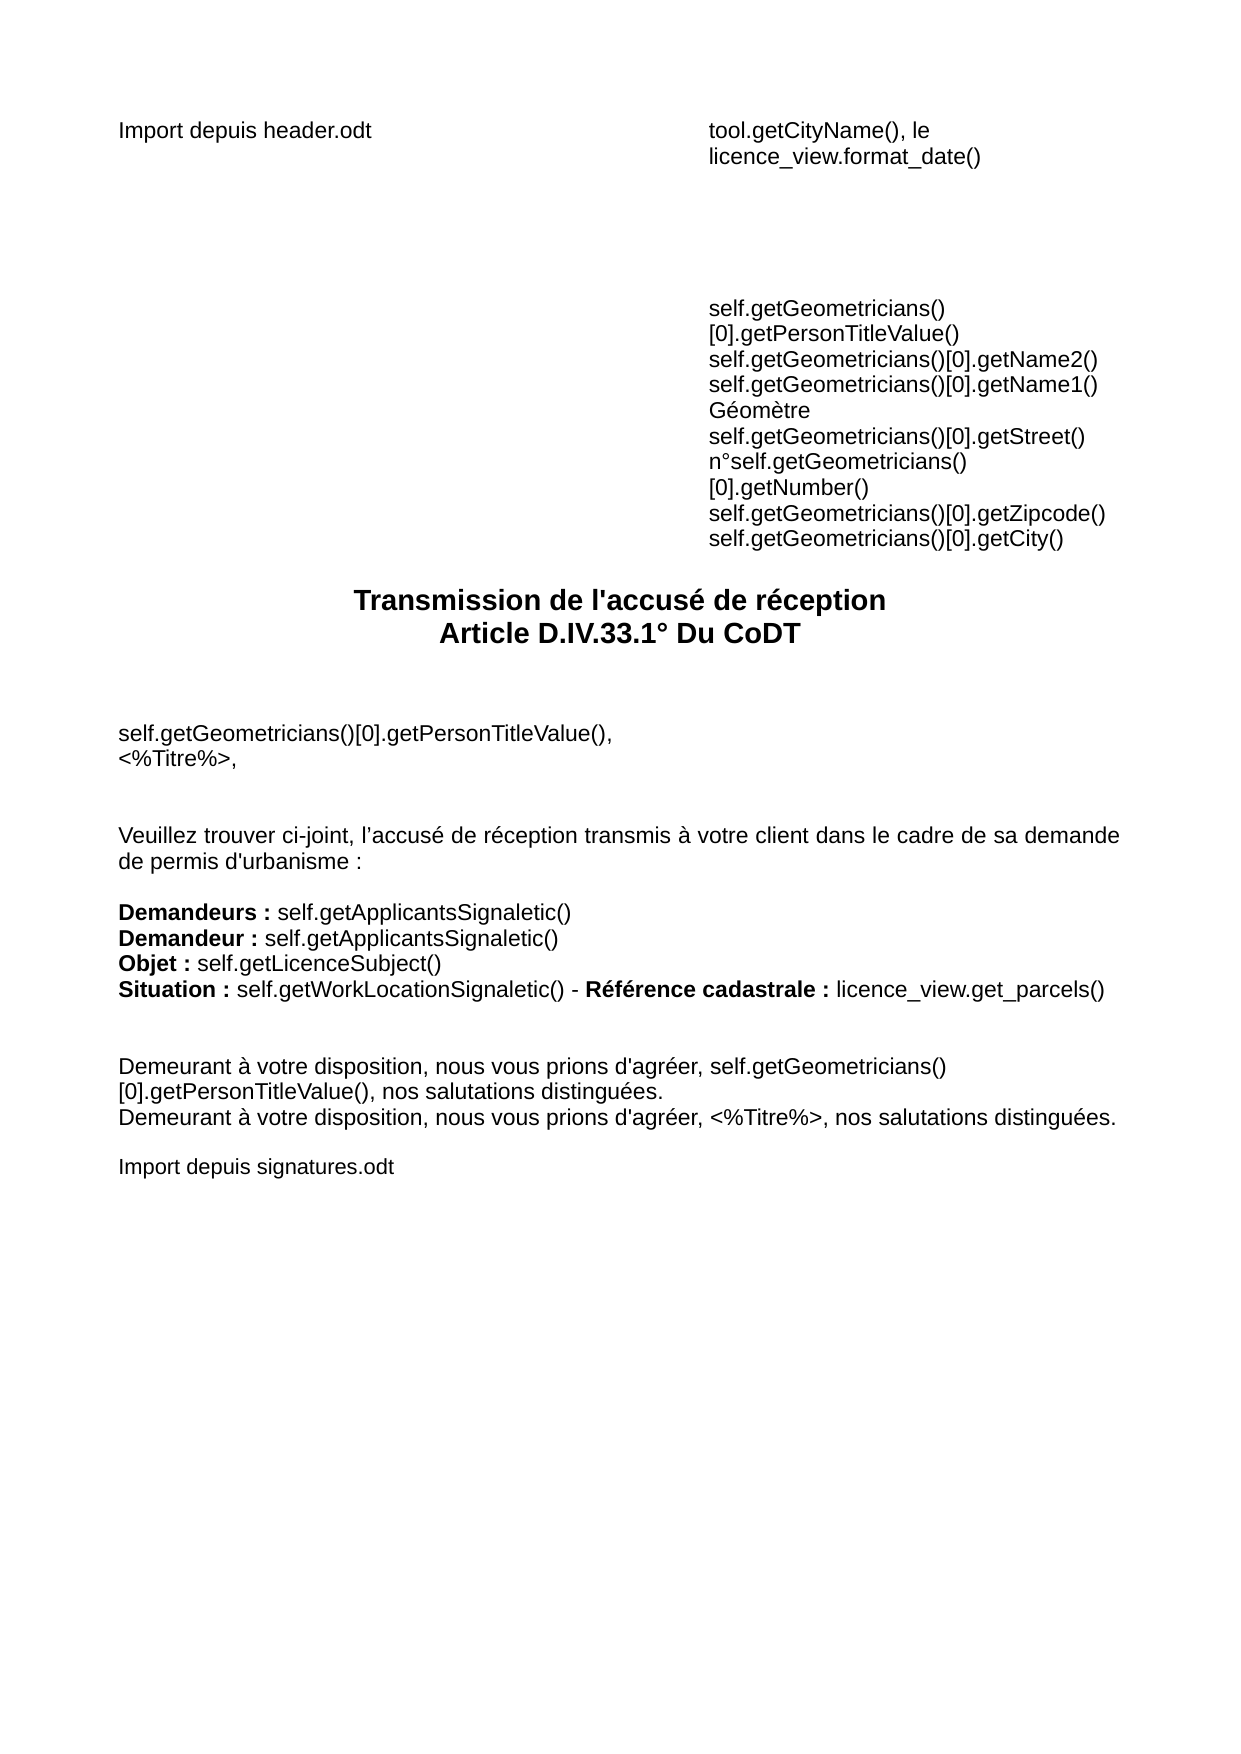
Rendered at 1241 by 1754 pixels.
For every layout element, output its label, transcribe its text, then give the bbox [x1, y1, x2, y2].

text <%Titre%>, [118, 746, 1122, 772]
text Situation : self.getWorkLocationSignaletic() - Référence cadastrale : licence_view.get_parcels() [118, 977, 1122, 1002]
text Demandeur : self.getApplicantsSignaletic() [118, 925, 1122, 951]
table_header tool.getCityName(), le licence_view.format_date() self.getGeometricians()[0].getPersonTitleValue() self.getGeometricians()[0].getName2() self.getGeometricians()[0].getName1() Géomètre self.getGeometricians()[0].getStreet() n°self.getGeometricians()[0].getNumber() self.getGeometricians()[0].getZipcode() self.getGeometricians()[0].getCity() [709, 118, 1123, 551]
text Demeurant à votre disposition, nous vous prions d'agréer, <%Titre%>, nos salutations distinguées. [118, 1105, 1122, 1130]
table_header Import depuis header.odt [118, 118, 708, 551]
text Veuillez trouver ci-joint, l’accusé de réception transmis à votre client dans le cadre de sa demande de permis d'urbanisme : [118, 823, 1122, 874]
text Objet : self.getLicenceSubject() [118, 951, 1122, 977]
title Article D.IV.33.1° Du CoDT [118, 617, 1122, 649]
text Demandeurs : self.getApplicantsSignaletic() [118, 900, 1122, 925]
text Demeurant à votre disposition, nous vous prions d'agréer, self.getGeometricians()[0].getPersonTitleValue(), nos salutations distinguées. [118, 1053, 1122, 1105]
text self.getGeometricians()[0].getPersonTitleValue(), [118, 720, 1122, 746]
text Import depuis signatures.odt [118, 1155, 1122, 1179]
title Transmission de l'accusé de réception [118, 584, 1122, 617]
